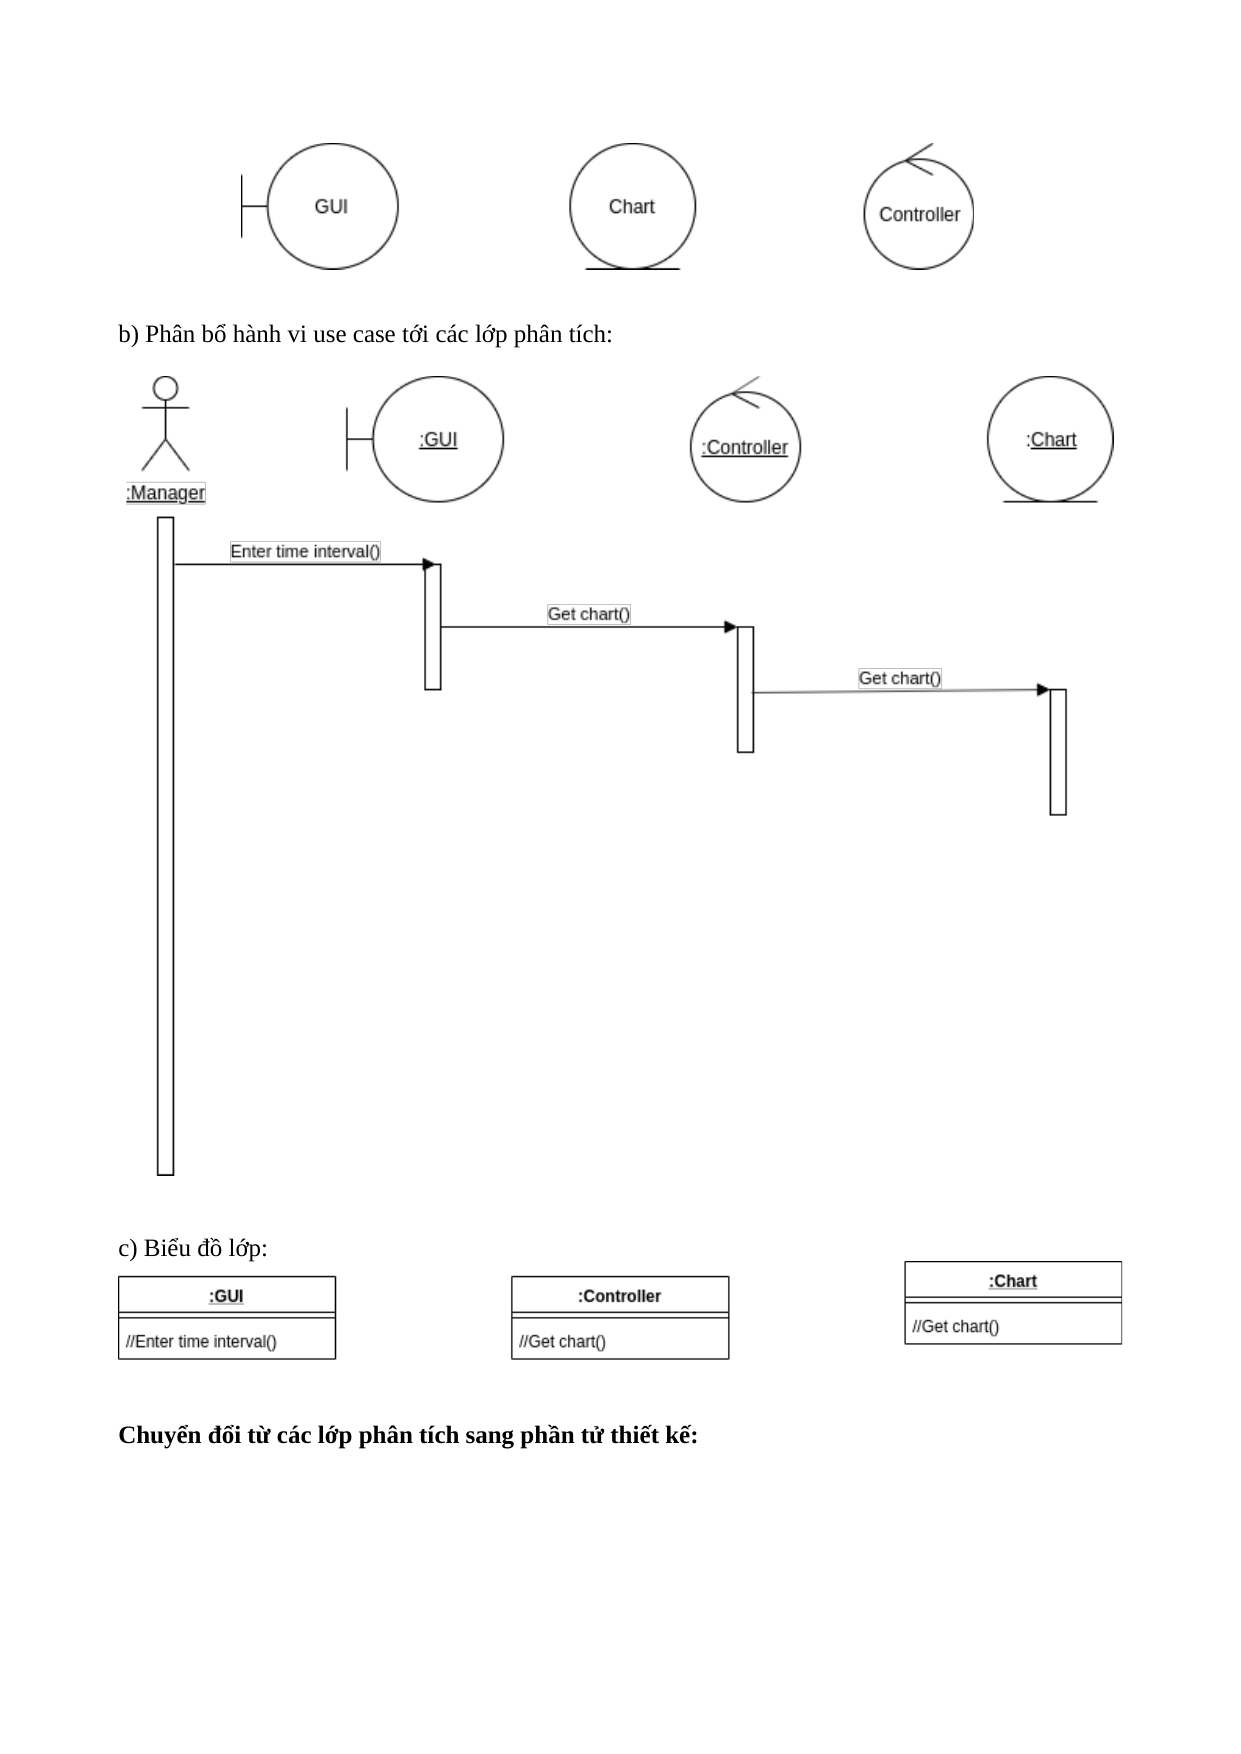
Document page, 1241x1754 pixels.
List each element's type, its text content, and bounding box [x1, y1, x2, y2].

text c) Biểu đồ lớp: [118, 1233, 1122, 1261]
text b) Phân bổ hành vi use case tới các lớp phân tích: [118, 319, 1122, 348]
picture [126, 376, 1114, 1176]
text Chuyển đổi từ các lớp phân tích sang phần tử thiết kế: [118, 1421, 1122, 1449]
picture [241, 143, 974, 270]
picture [118, 1261, 1123, 1364]
